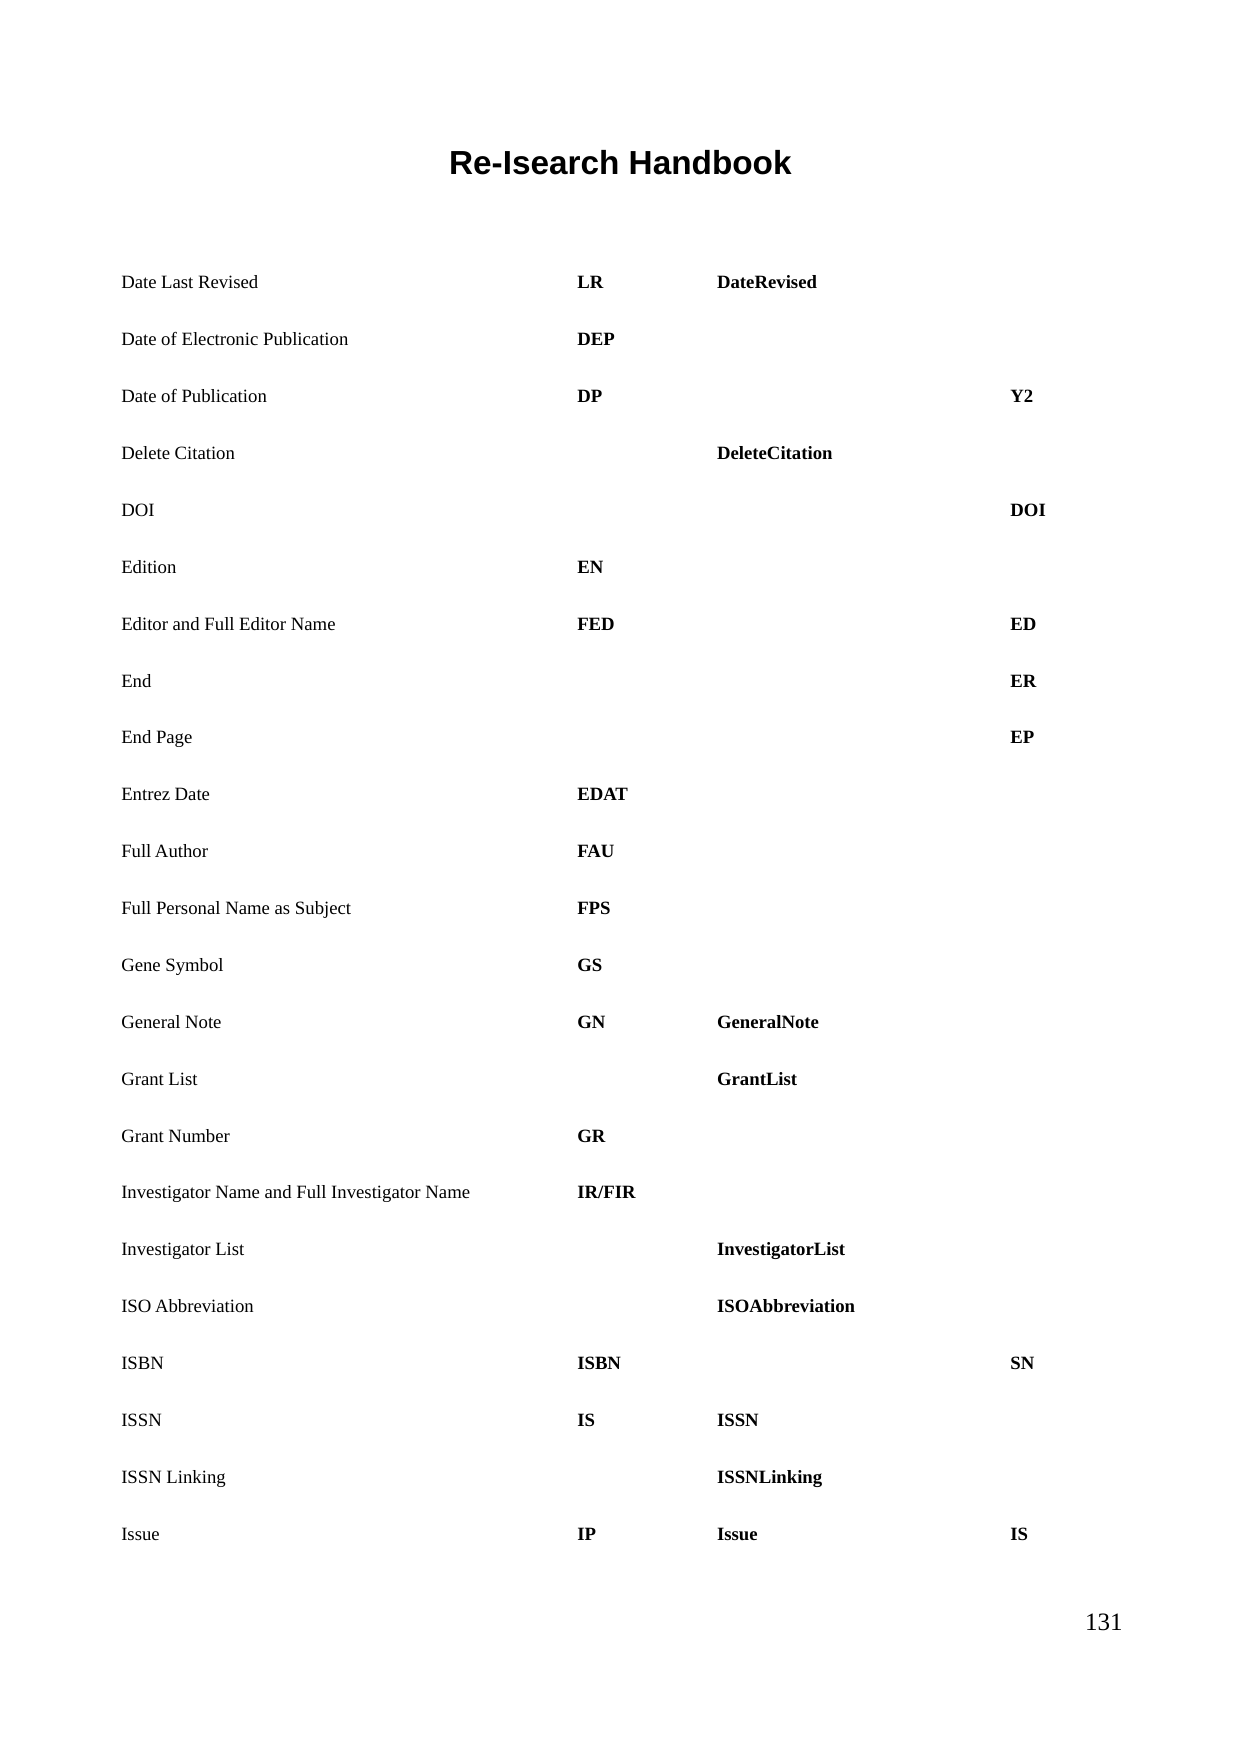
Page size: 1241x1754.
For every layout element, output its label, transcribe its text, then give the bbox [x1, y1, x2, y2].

table_cell ISOAbbreviation [714, 1292, 1007, 1349]
table_cell ​ [574, 1235, 714, 1292]
table_cell ISSNLinking [714, 1463, 1007, 1520]
table_cell ​ [1007, 894, 1122, 951]
table_cell ​ [574, 439, 714, 496]
table_cell DeleteCitation [714, 439, 1007, 496]
table_cell Entrez Date [118, 780, 574, 837]
table_cell ISBN [118, 1349, 574, 1406]
table_cell ISBN [574, 1349, 714, 1406]
table_cell IS [574, 1406, 714, 1463]
table_cell Full Author [118, 837, 574, 894]
table_cell ​ [714, 780, 1007, 837]
table_cell ​ [714, 1122, 1007, 1178]
table_cell ​ [574, 496, 714, 553]
table_cell ​ [714, 667, 1007, 723]
table_cell Gene Symbol [118, 951, 574, 1008]
table_cell IP [574, 1520, 714, 1577]
table_cell Grant Number [118, 1122, 574, 1178]
table_cell ​ [1007, 1406, 1122, 1463]
table_cell ​ [574, 667, 714, 723]
table_cell EN [574, 553, 714, 610]
table_cell [118, 212, 574, 268]
table_cell DateRevised [714, 269, 1007, 325]
table_cell FPS [574, 894, 714, 951]
table_cell ​ [1007, 1179, 1122, 1235]
table_cell Grant List [118, 1065, 574, 1122]
table_cell ​ [1007, 1292, 1122, 1349]
table_cell ​ [1007, 212, 1122, 268]
table_cell FAU [574, 837, 714, 894]
table_cell ​ [714, 553, 1007, 610]
table_cell [714, 212, 1007, 268]
table_cell ​ [714, 610, 1007, 667]
table_cell GN [574, 1008, 714, 1065]
table_cell ​ [574, 724, 714, 780]
table_cell Issue [118, 1520, 574, 1577]
table_cell IS [1007, 1520, 1122, 1577]
table_cell ​ [1007, 780, 1122, 837]
table_cell Full Personal Name as Subject [118, 894, 574, 951]
table_cell DOI [118, 496, 574, 553]
table_cell ISSN [714, 1406, 1007, 1463]
table_cell ISSN [118, 1406, 574, 1463]
table_cell ​ [574, 1292, 714, 1349]
table_cell ​ [714, 1179, 1007, 1235]
table_cell ​ [714, 894, 1007, 951]
table_cell Issue [714, 1520, 1007, 1577]
table_cell Date of Publication [118, 382, 574, 439]
table_cell ​ [714, 837, 1007, 894]
table_cell DEP [574, 325, 714, 382]
table_cell ​ [1007, 1008, 1122, 1065]
table_cell ​ [714, 1349, 1007, 1406]
table_cell Date Last Revised [118, 269, 574, 325]
table_cell Delete Citation [118, 439, 574, 496]
table_cell ​ [1007, 837, 1122, 894]
table_cell ER [1007, 667, 1122, 723]
table_cell ​ [1007, 1122, 1122, 1178]
table_cell ​ [714, 496, 1007, 553]
table_cell Y2 [1007, 382, 1122, 439]
table_cell [574, 212, 714, 268]
table_cell FED [574, 610, 714, 667]
table_cell Date of Electronic Publication [118, 325, 574, 382]
table_cell GS [574, 951, 714, 1008]
table_cell ​ [714, 724, 1007, 780]
table_cell ​ [574, 1463, 714, 1520]
table_cell ​ [1007, 951, 1122, 1008]
table_cell IR/FIR [574, 1179, 714, 1235]
table_cell Editor and Full Editor Name [118, 610, 574, 667]
table_cell ISSN Linking [118, 1463, 574, 1520]
table_cell Investigator Name and Full Investigator Name [118, 1179, 574, 1235]
table_cell ​ [1007, 439, 1122, 496]
table_cell ​ [1007, 1463, 1122, 1520]
table_cell EDAT [574, 780, 714, 837]
table_cell GR [574, 1122, 714, 1178]
table_cell ​ [714, 951, 1007, 1008]
table_cell Investigator List [118, 1235, 574, 1292]
table_cell DP [574, 382, 714, 439]
table_cell ​ [574, 1065, 714, 1122]
table_cell General Note [118, 1008, 574, 1065]
table_cell ​ [1007, 1065, 1122, 1122]
table_cell GrantList [714, 1065, 1007, 1122]
table_cell ​ [714, 325, 1007, 382]
table_cell ​ [1007, 325, 1122, 382]
table_cell ​ [1007, 1235, 1122, 1292]
table_cell ​ [714, 382, 1007, 439]
table_cell Edition [118, 553, 574, 610]
table_cell ED [1007, 610, 1122, 667]
table_cell End Page [118, 724, 574, 780]
table_cell SN [1007, 1349, 1122, 1406]
table_cell LR [574, 269, 714, 325]
table_cell End [118, 667, 574, 723]
table_cell GeneralNote [714, 1008, 1007, 1065]
table_cell ​ [1007, 269, 1122, 325]
table_cell DOI [1007, 496, 1122, 553]
table_cell ​ [1007, 553, 1122, 610]
table_cell InvestigatorList [714, 1235, 1007, 1292]
table_cell EP [1007, 724, 1122, 780]
table_cell ISO Abbreviation [118, 1292, 574, 1349]
